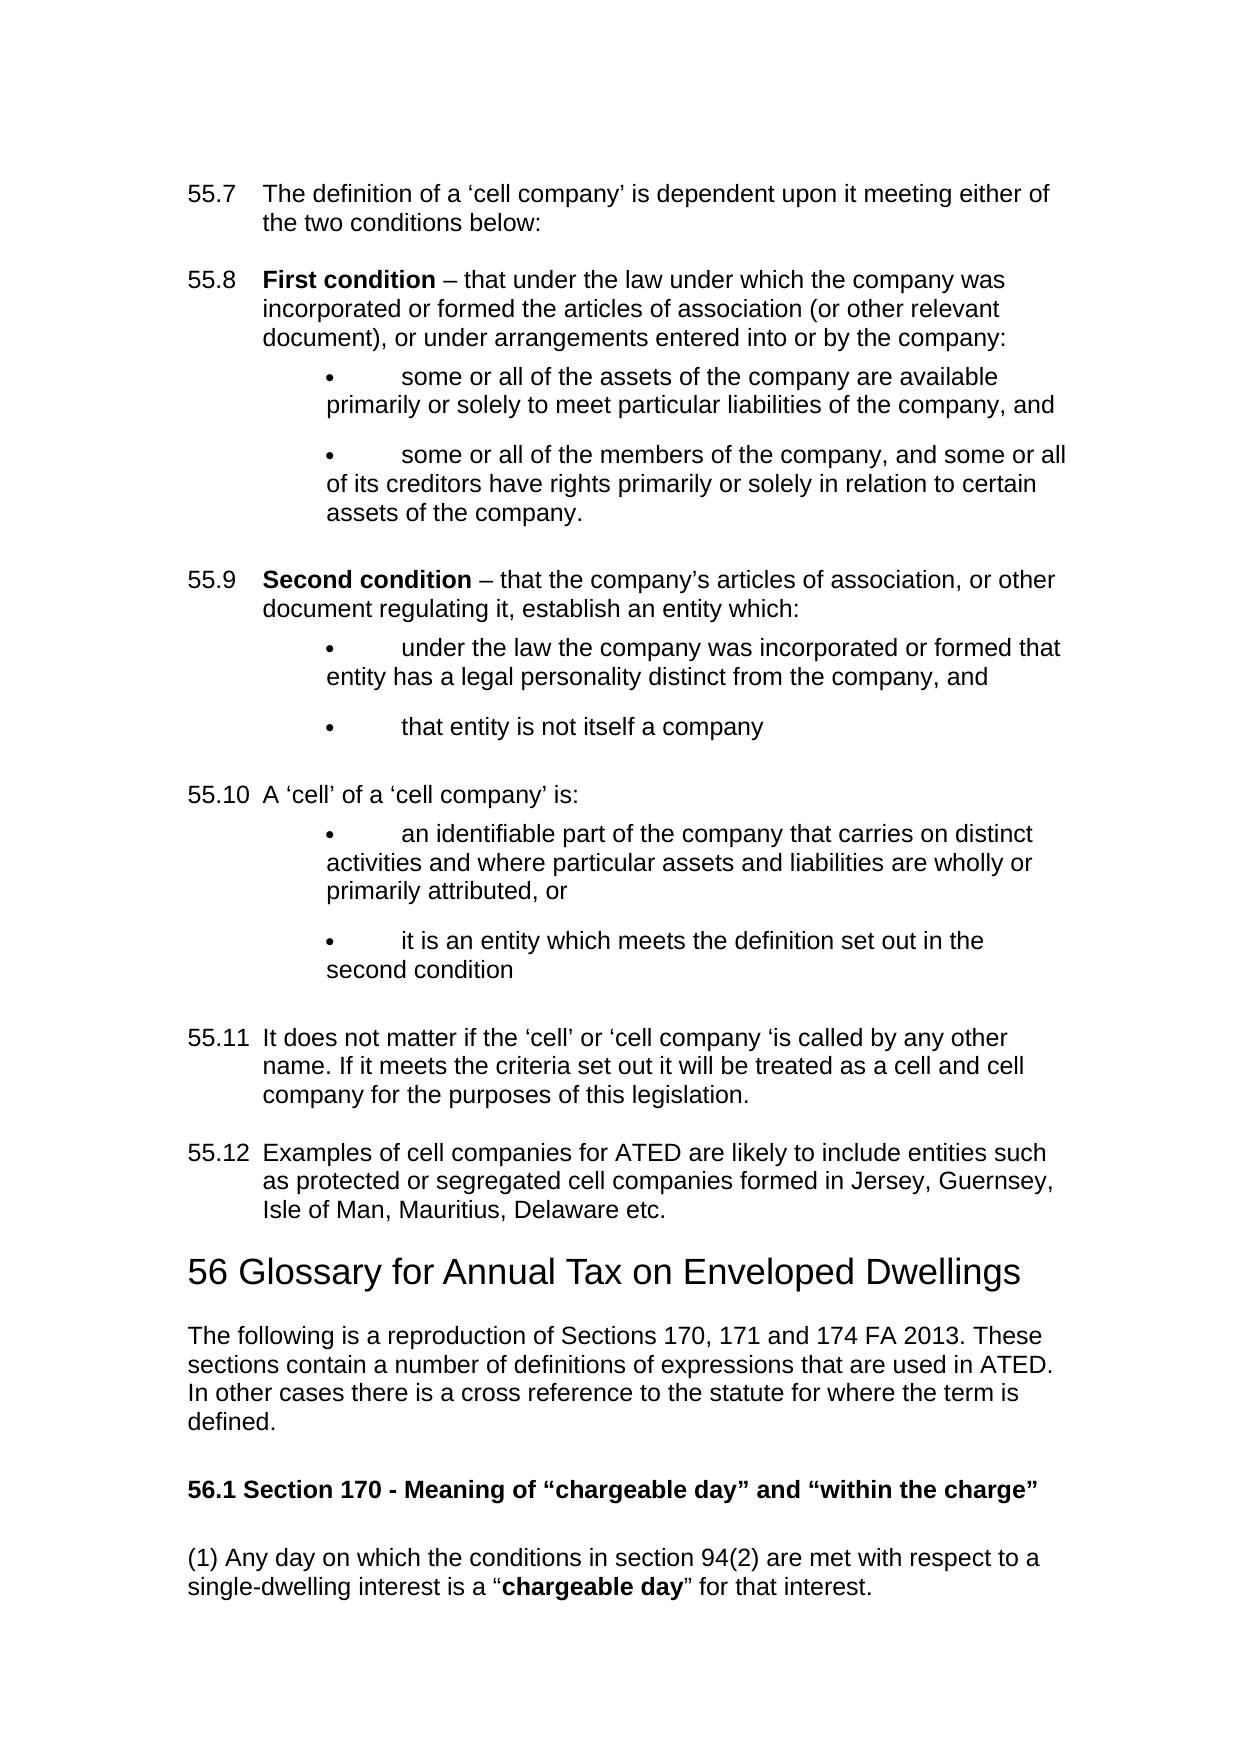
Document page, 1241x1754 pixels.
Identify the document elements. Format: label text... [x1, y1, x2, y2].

text The following is a reproduction of Sections 170, 171 and 174 FA 2013. These sections contain a number of definitions of expressions that are used in ATED. In other cases there is a cross reference to the statute for where the term is defined. [187, 1321, 1069, 1436]
text 55.10 A ‘cell’ of a ‘cell company’ is: [187, 779, 1069, 808]
text 55.9 Second condition – that the company’s articles of association, or other document regulating it, establish an entity which: [187, 565, 1069, 623]
list that entity is not itself a company [326, 712, 1069, 740]
text (1) Any day on which the conditions in section 94(2) are met with respect to a single-dwelling interest is a “chargeable day” for that interest. [187, 1543, 1069, 1600]
list some or all of the members of the company, and some or all of its creditors have rights primarily or solely in relation to certain assets of the company. [326, 440, 1069, 526]
list an identifiable part of the company that carries on distinct activities and where particular assets and liabilities are wholly or primarily attributed, or [326, 819, 1069, 905]
text 55.7 The definition of a ‘cell company’ is dependent upon it meeting either of the two conditions below: [187, 179, 1069, 236]
list under the law the company was incorporated or formed that entity has a legal personality distinct from the company, and [326, 633, 1069, 691]
subtitle 56 Glossary for Annual Tax on Enveloped Dwellings [187, 1250, 1069, 1292]
subtitle 56.1 Section 170 - Meaning of “chargeable day” and “within the charge” [187, 1475, 1069, 1504]
text 55.8 First condition – that under the law under which the company was incorporated or formed the articles of association (or other relevant document), or under arrangements entered into or by the company: [187, 265, 1069, 351]
list some or all of the assets of the company are available primarily or solely to meet particular liabilities of the company, and [326, 362, 1069, 419]
text 55.12 Examples of cell companies for ATED are likely to include entities such as protected or segregated cell companies formed in Jersey, Guernsey, Isle of Man, Mauritius, Delaware etc. [187, 1137, 1069, 1224]
text 55.11 It does not matter if the ‘cell’ or ‘cell company ‘is called by any other name. If it meets the criteria set out it will be treated as a cell and cell company for the purposes of this legislation. [187, 1022, 1069, 1109]
list it is an entity which meets the definition set out in the second condition [326, 926, 1069, 983]
